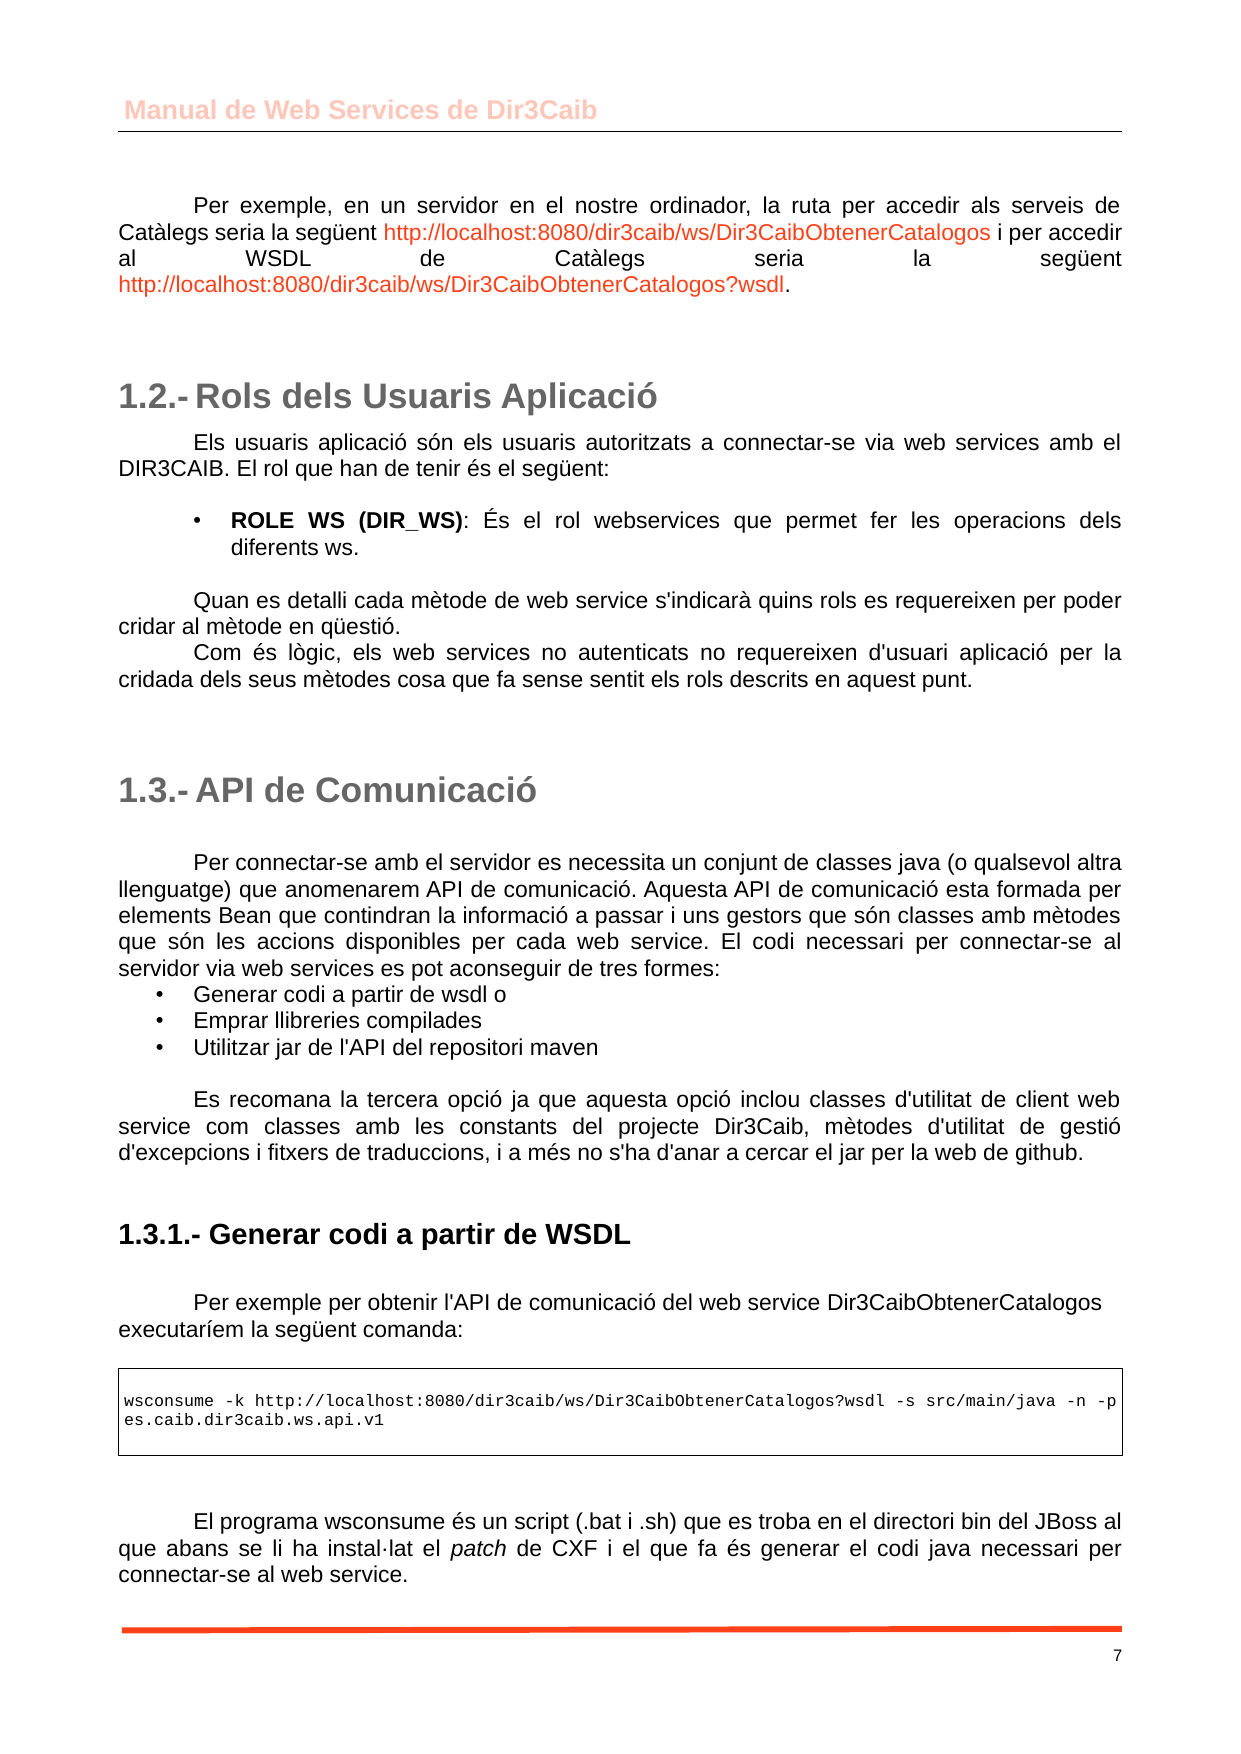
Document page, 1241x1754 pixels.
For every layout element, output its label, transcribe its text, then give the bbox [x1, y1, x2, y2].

text Es recomana la tercera opció ja que aquesta opció inclou classes d'utilitat de client web service com classes amb les constants del projecte Dir3Caib, mètodes d'utilitat de gestió d'excepcions i fitxers de traduccions, i a més no s'ha d'anar a cercar el jar per la web de github. [118, 1086, 1122, 1166]
list Utilitzar jar de l'API del repositori maven [156, 1034, 1122, 1060]
text Quan es detalli cada mètode de web service s'indicarà quins rols es requereixen per poder cridar al mètode en qüestió. [118, 587, 1122, 639]
text El programa wsconsume és un script (.bat i .sh) que es troba en el directori bin del JBoss al que abans se li ha instal·lat el patch de CXF i el que fa és generar el codi java necessari per connectar-se al web service. [118, 1508, 1122, 1587]
text Per exemple, en un servidor en el nostre ordinador, la ruta per accedir als serveis de Catàlegs seria la següent http://localhost:8080/dir3caib/ws/Dir3CaibObtenerCatalogos i per accedir al WSDL de Catàlegs seria la següent http://localhost:8080/dir3caib/ws/Dir3CaibObtenerCatalogos?wsdl. [118, 192, 1122, 297]
subtitle Rols dels Usuaris Aplicació [118, 375, 1122, 416]
text Per connectar-se amb el servidor es necessita un conjunt de classes java (o qualsevol altra llenguatge) que anomenarem API de comunicació. Aquesta API de comunicació esta formada per elements Bean que contindran la informació a passar i uns gestors que són classes amb mètodes que són les accions disponibles per cada web service. El codi necessari per connectar-se al servidor via web services es pot aconseguir de tres formes: [118, 849, 1122, 981]
text Els usuaris aplicació són els usuaris autoritzats a connectar-se via web services amb el DIR3CAIB. El rol que han de tenir és el següent: [118, 428, 1122, 481]
list Emprar llibreries compilades [156, 1007, 1122, 1034]
text Per exemple per obtenir l'API de comunicació del web service Dir3CaibObtenerCatalogos executaríem la següent comanda: [118, 1289, 1122, 1342]
text Com és lògic, els web services no autenticats no requereixen d'usuari aplicació per la cridada dels seus mètodes cosa que fa sense sentit els rols descrits en aquest punt. [118, 639, 1122, 692]
table_header wsconsume -k http://localhost:8080/dir3caib/ws/Dir3CaibObtenerCatalogos?wsdl -s src/main/java -n -p es.caib.dir3caib.ws.api.v1 [119, 1369, 1122, 1455]
list ROLE WS (DIR_WS): És el rol webservices que permet fer les operacions dels diferents ws. [193, 507, 1122, 560]
subtitle API de Comunicació [118, 770, 1122, 810]
subtitle Generar codi a partir de WSDL [118, 1217, 1122, 1250]
list Generar codi a partir de wsdl o [156, 981, 1122, 1007]
